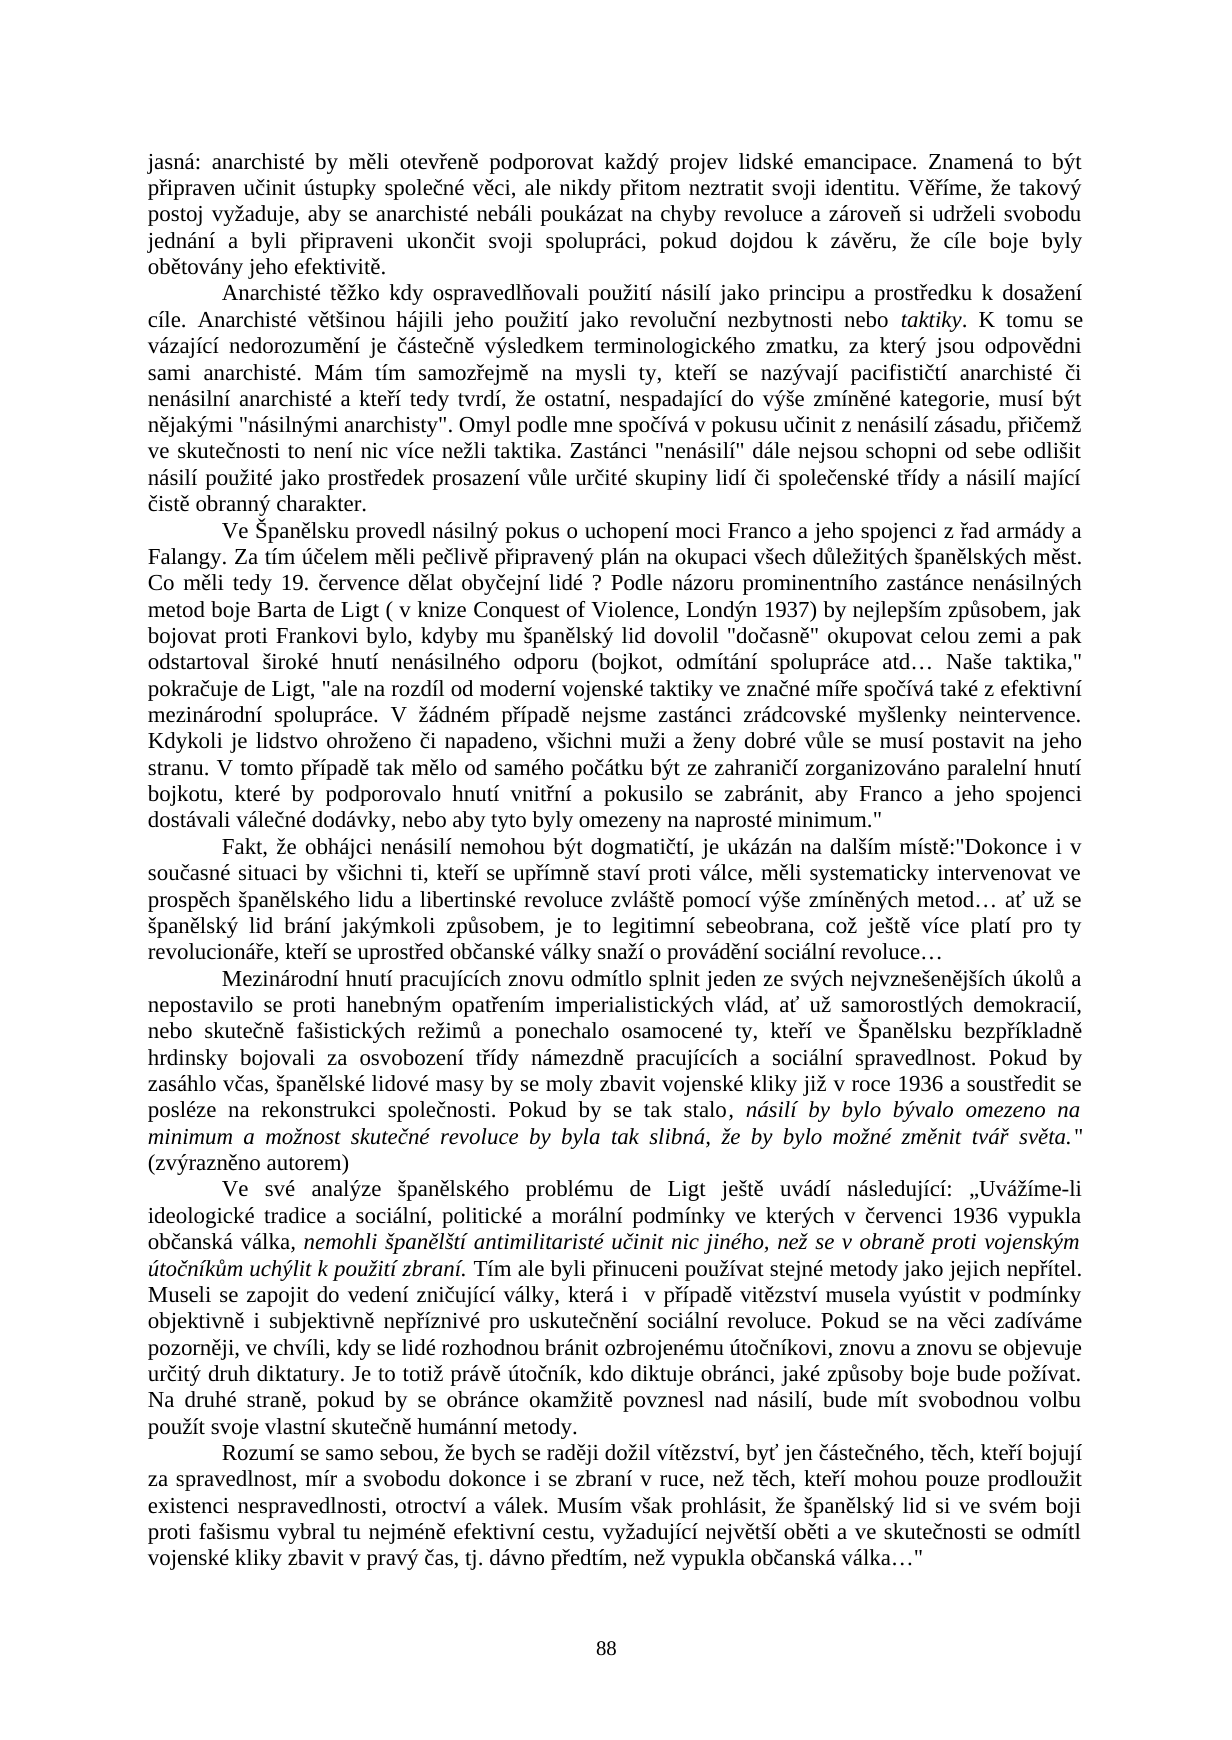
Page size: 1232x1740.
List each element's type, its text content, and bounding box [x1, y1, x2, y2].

text jasná: anarchisté by měli otevřeně podporovat každý projev lidské emancipace. Znamená to být připraven učinit ústupky společné věci, ale nikdy přitom neztratit svoji identitu. Věříme, že takový postoj vyžaduje, aby se anarchisté nebáli poukázat na chyby revoluce a zároveň si udrželi svobodu jednání a byli připraveni ukončit svoji spolupráci, pokud dojdou k závěru, že cíle boje byly obětovány jeho efektivitě. [148, 148, 1083, 279]
text Fakt, že obhájci nenásilí nemohou být dogmatičtí, je ukázán na dalším místě:"Dokonce i v současné situaci by všichni ti, kteří se upřímně staví proti válce, měli systematicky intervenovat ve prospěch španělského lidu a libertinské revoluce zvláště pomocí výše zmíněných metod… ať už se španělský lid brání jakýmkoli způsobem, je to legitimní sebeobrana, což ještě více platí pro ty revolucionáře, kteří se uprostřed občanské války snaží o provádění sociální revoluce… [148, 833, 1083, 965]
text Anarchisté těžko kdy ospravedlňovali použití násilí jako principu a prostředku k dosažení cíle. Anarchisté většinou hájili jeho použití jako revoluční nezbytnosti nebo taktiky. K tomu se vázající nedorozumění je částečně výsledkem terminologického zmatku, za který jsou odpovědni sami anarchisté. Mám tím samozřejmě na mysli ty, kteří se nazývají pacifističtí anarchisté či nenásilní anarchisté a kteří tedy tvrdí, že ostatní, nespadající do výše zmíněné kategorie, musí být nějakými "násilnými anarchisty". Omyl podle mne spočívá v pokusu učinit z nenásilí zásadu, přičemž ve skutečnosti to není nic více nežli taktika. Zastánci "nenásilí" dále nejsou schopni od sebe odlišit násilí použité jako prostředek prosazení vůle určité skupiny lidí či společenské třídy a násilí mající čistě obranný charakter. [148, 279, 1083, 517]
text Rozumí se samo sebou, že bych se raději dožil vítězství, byť jen částečného, těch, kteří bojují za spravedlnost, mír a svobodu dokonce i se zbraní v ruce, než těch, kteří mohou pouze prodloužit existenci nespravedlnosti, otroctví a válek. Musím však prohlásit, že španělský lid si ve svém boji proti fašismu vybral tu nejméně efektivní cestu, vyžadující největší oběti a ve skutečnosti se odmítl vojenské kliky zbavit v pravý čas, tj. dávno předtím, než vypukla občanská válka…" [148, 1439, 1083, 1571]
text Ve Španělsku provedl násilný pokus o uchopení moci Franco a jeho spojenci z řad armády a Falangy. Za tím účelem měli pečlivě připravený plán na okupaci všech důležitých španělských měst. Co měli tedy 19. července dělat obyčejní lidé ? Podle názoru prominentního zastánce nenásilných metod boje Barta de Ligt ( v knize Conquest of Violence, Londýn 1937) by nejlepším způsobem, jak bojovat proti Frankovi bylo, kdyby mu španělský lid dovolil "dočasně" okupovat celou zemi a pak odstartoval široké hnutí nenásilného odporu (bojkot, odmítání spolupráce atd… Naše taktika," pokračuje de Ligt, "ale na rozdíl od moderní vojenské taktiky ve značné míře spočívá také z efektivní mezinárodní spolupráce. V žádném případě nejsme zastánci zrádcovské myšlenky neintervence. Kdykoli je lidstvo ohroženo či napadeno, všichni muži a ženy dobré vůle se musí postavit na jeho stranu. V tomto případě tak mělo od samého počátku být ze zahraničí zorganizováno paralelní hnutí bojkotu, které by podporovalo hnutí vnitřní a pokusilo se zabránit, aby Franco a jeho spojenci dostávali válečné dodávky, nebo aby tyto byly omezeny na naprosté minimum." [148, 517, 1083, 833]
text Ve své analýze španělského problému de Ligt ještě uvádí následující: „Uvážíme-li ideologické tradice a sociální, politické a morální podmínky ve kterých v červenci 1936 vypukla občanská válka, nemohli španělští antimilitaristé učinit nic jiného, než se v obraně proti vojenským útočníkům uchýlit k použití zbraní. Tím ale byli přinuceni používat stejné metody jako jejich nepřítel. Museli se zapojit do vedení zničující války, která i v případě vitězství musela vyústit v podmínky objektivně i subjektivně nepříznivé pro uskutečnění sociální revoluce. Pokud se na věci zadíváme pozorněji, ve chvíli, kdy se lidé rozhodnou bránit ozbrojenému útočníkovi, znovu a znovu se objevuje určitý druh diktatury. Je to totiž právě útočník, kdo diktuje obránci, jaké způsoby boje bude požívat. Na druhé straně, pokud by se obránce okamžitě povznesl nad násilí, bude mít svobodnou volbu použít svoje vlastní skutečně humánní metody. [148, 1176, 1083, 1439]
text Mezinárodní hnutí pracujících znovu odmítlo splnit jeden ze svých nejvznešenějších úkolů a nepostavilo se proti hanebným opatřením imperialistických vlád, ať už samorostlých demokracií, nebo skutečně fašistických režimů a ponechalo osamocené ty, kteří ve Španělsku bezpříkladně hrdinsky bojovali za osvobození třídy námezdně pracujících a sociální spravedlnost. Pokud by zasáhlo včas, španělské lidové masy by se moly zbavit vojenské kliky již v roce 1936 a soustředit se posléze na rekonstrukci společnosti. Pokud by se tak stalo, násilí by bylo bývalo omezeno na minimum a možnost skutečné revoluce by byla tak slibná, že by bylo možné změnit tvář světa." (zvýrazněno autorem) [148, 965, 1083, 1176]
